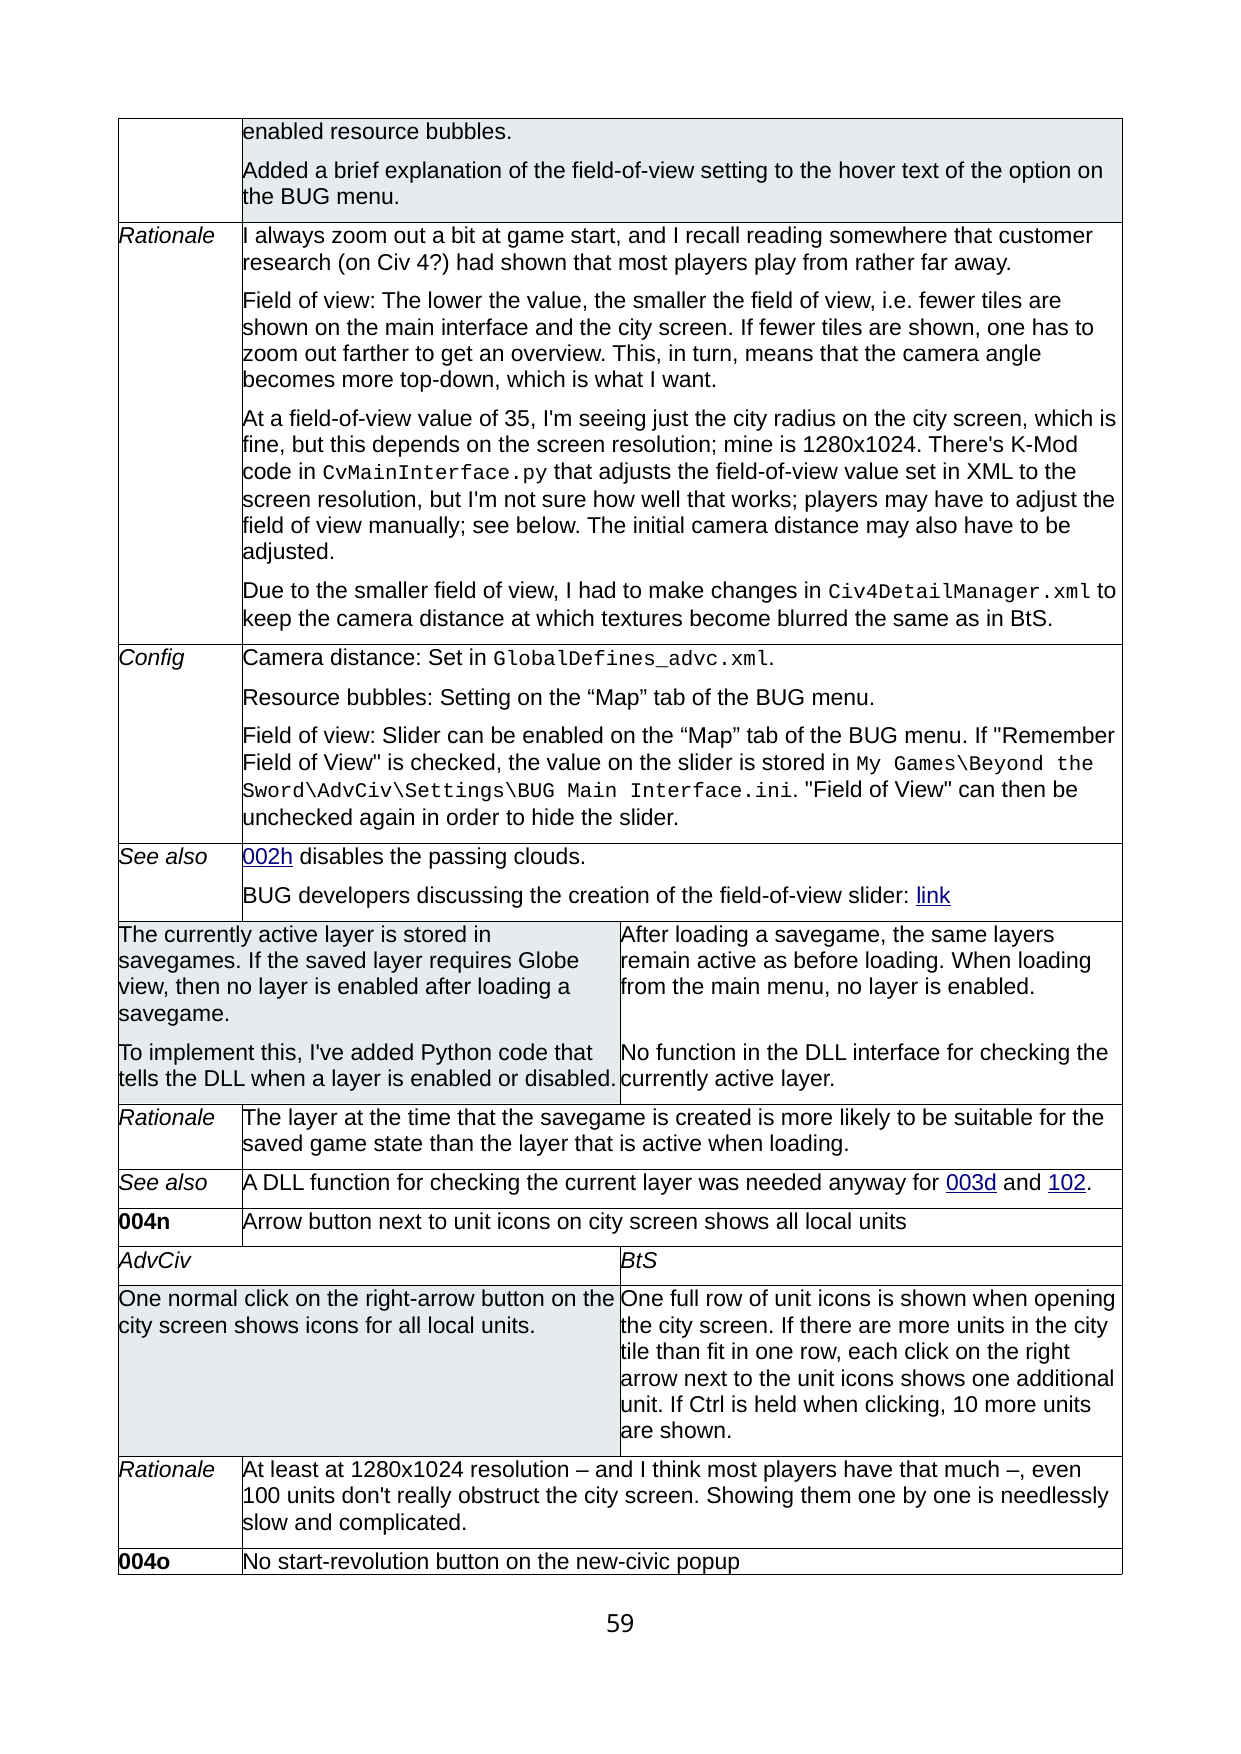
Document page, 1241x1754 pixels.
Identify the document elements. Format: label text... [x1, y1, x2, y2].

table_cell enabled resource bubbles. Added a brief explanation of the field-of-view setting to the hover text of the option on the BUG menu. [243, 119, 1122, 222]
table_cell Rationale [119, 1105, 242, 1169]
table_cell See also [119, 844, 242, 921]
table_cell The layer at the time that the savegame is created is more likely to be suitable for the saved game state than the layer that is active when loading. [243, 1105, 1122, 1169]
table_cell At least at 1280x1024 resolution – and I think most players have that much –, even 100 units don't really obstruct the city screen. Showing them one by one is needlessly slow and complicated. [243, 1457, 1122, 1547]
table_cell One normal click on the right-arrow button on the city screen shows icons for all local units. [119, 1286, 620, 1456]
table_cell One full row of unit icons is shown when opening the city screen. If there are more units in the city tile than fit in one row, each click on the right arrow next to the unit icons shows one additional unit. If Ctrl is held when clicking, 10 more units are shown. [621, 1286, 1122, 1456]
table_cell See also [119, 1170, 242, 1208]
table_cell No start-revolution button on the new-civic popup [243, 1549, 1122, 1574]
table_cell After loading a savegame, the same layers remain active as before loading. When loading from the main menu, no layer is enabled. No function in the DLL interface for checking the currently active layer. [621, 922, 1122, 1103]
table_cell Arrow button next to unit icons on city screen shows all local units [243, 1209, 1122, 1246]
table_cell 004o [119, 1549, 242, 1574]
table_cell A DLL function for checking the current layer was needed anyway for 003d and 102. [243, 1170, 1122, 1208]
table_cell I always zoom out a bit at game start, and I recall reading somewhere that customer research (on Civ 4?) had shown that most players play from rather far away. Field of view: The lower the value, the smaller the field of view, i.e. fewer tiles are shown on the main interface and the city screen. If fewer tiles are shown, one has to zoom out farther to get an overview. This, in turn, means that the camera angle becomes more top-down, which is what I want. At a field-of-view value of 35, I'm seeing just the city radius on the city screen, which is fine, but this depends on the screen resolution; mine is 1280x1024. There's K-Mod code in CvMainInterface.py that adjusts the field-of-view value set in XML to the screen resolution, but I'm not sure how well that works; players may have to adjust the field of view manually; see below. The initial camera distance may also have to be adjusted. Due to the smaller field of view, I had to make changes in Civ4DetailManager.xml to keep the camera distance at which textures become blurred the same as in BtS. [243, 223, 1122, 643]
table_cell 004n [119, 1209, 242, 1246]
table_cell BtS [621, 1247, 1122, 1285]
table_cell 002h disables the passing clouds. BUG developers discussing the creation of the field-of-view slider: link [243, 844, 1122, 921]
table_cell Config [119, 645, 242, 843]
table_cell AdvCiv [119, 1247, 620, 1285]
table_cell Rationale [119, 1457, 242, 1547]
table_cell The currently active layer is stored in savegames. If the saved layer requires Globe view, then no layer is enabled after loading a savegame. To implement this, I've added Python code that tells the DLL when a layer is enabled or disabled. [119, 922, 620, 1103]
table_cell Camera distance: Set in GlobalDefines_advc.xml. Resource bubbles: Setting on the “Map” tab of the BUG menu. Field of view: Slider can be enabled on the “Map” tab of the BUG menu. If "Remember Field of View" is checked, the value on the slider is stored in My Games\Beyond the Sword\AdvCiv\Settings\BUG Main Interface.ini. "Field of View" can then be unchecked again in order to hide the slider. [243, 645, 1122, 843]
table_cell Rationale [119, 223, 242, 643]
table_cell [119, 119, 242, 222]
